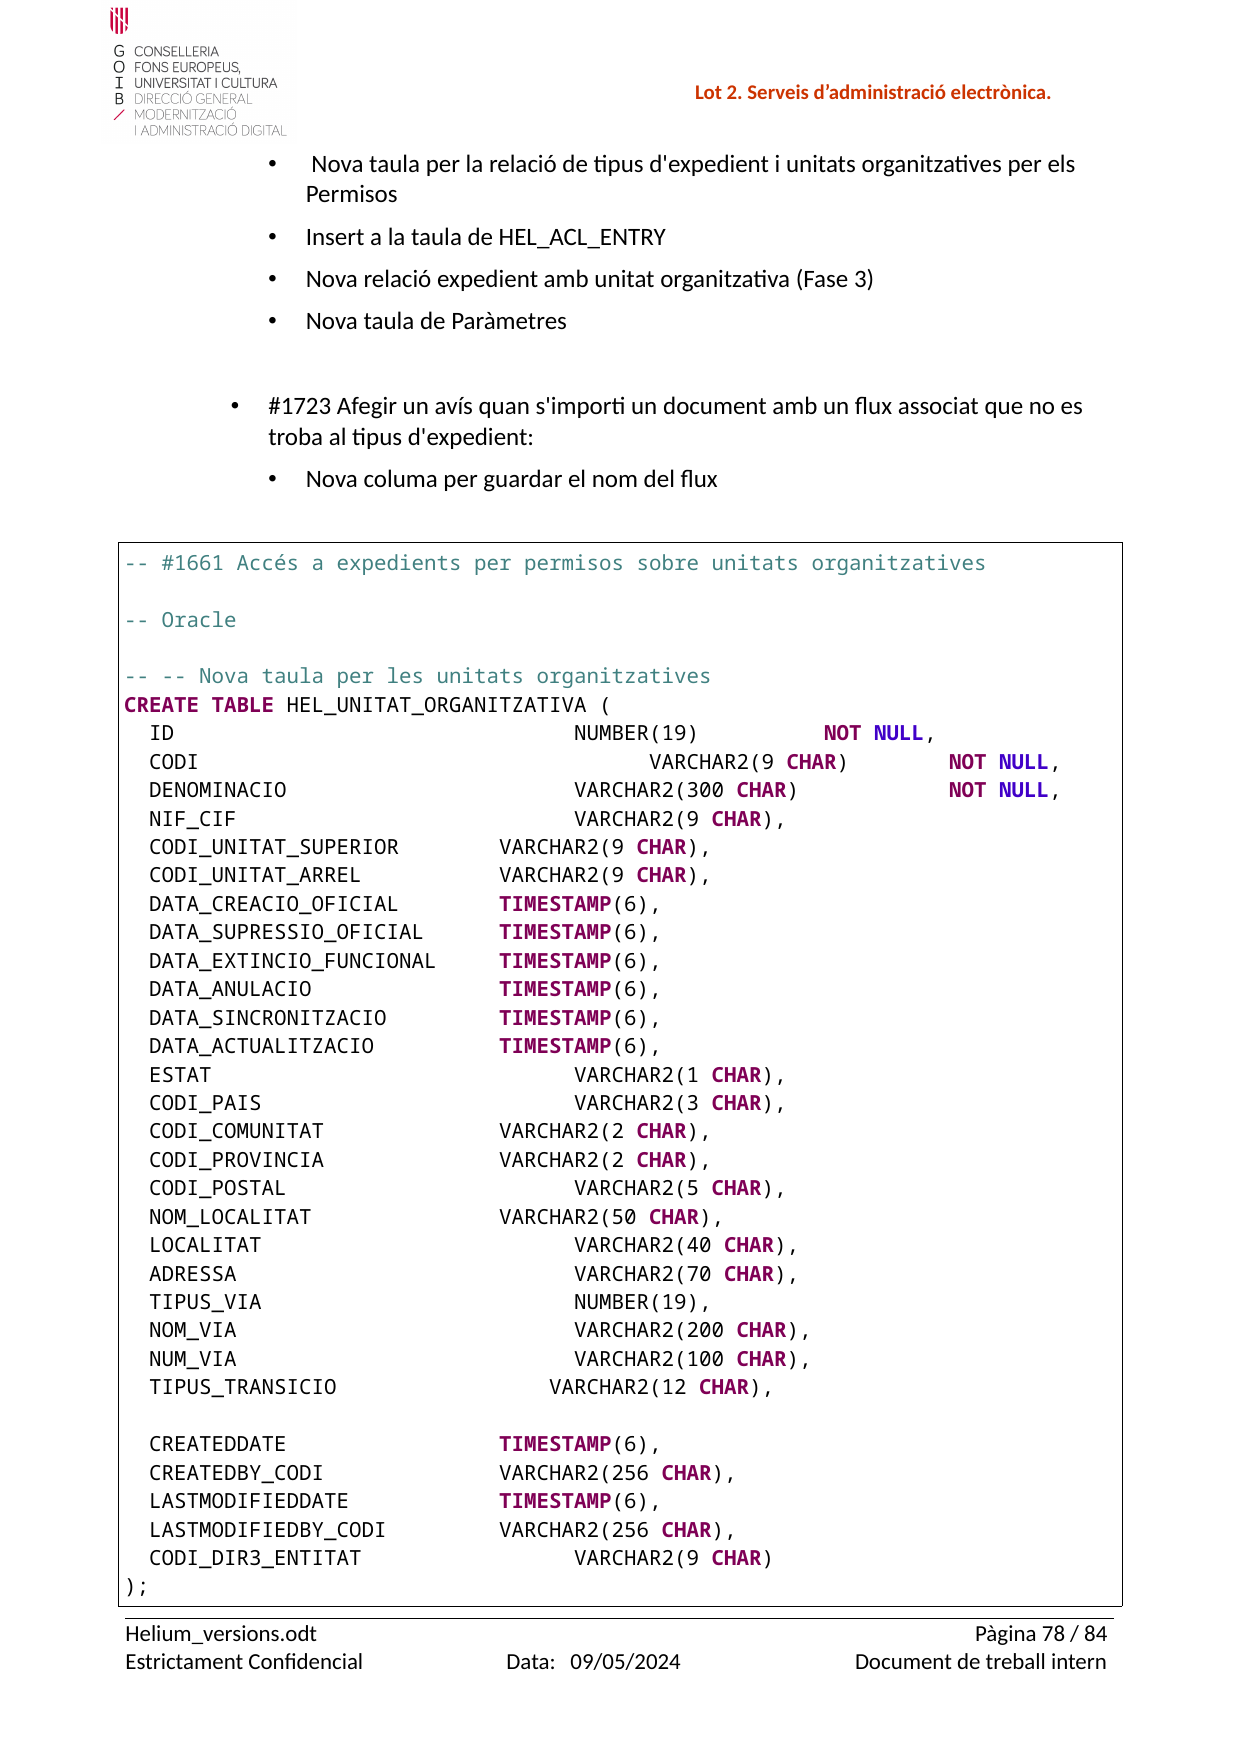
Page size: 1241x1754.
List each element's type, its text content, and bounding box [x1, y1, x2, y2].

list Nova taula per la relació de tipus d'expedient i unitats organitzatives per els Permisos [268, 148, 1122, 209]
list Nova columa per guardar el nom del flux [268, 463, 1122, 494]
list #1723 Afegir un avís quan s'importi un document amb un flux associat que no es troba al tipus d'expedient: [231, 390, 1122, 451]
list Nova taula de Paràmetres [268, 305, 1122, 336]
list Nova relació expedient amb unitat organitzativa (Fase 3) [268, 263, 1122, 293]
list Insert a la taula de HEL_ACL_ENTRY [268, 221, 1122, 251]
table_header -- #1661 Accés a expedients per permisos sobre unitats organitzatives -- Oracle -- -- Nova taula per les unitats organitzatives CREATE TABLE HEL_UNITAT_ORGANITZATIVA ( ID NUMBER(19) NOT NULL, CODI VARCHAR2(9 CHAR) NOT NULL, DENOMINACIO VARCHAR2(300 CHAR) NOT NULL, NIF_CIF VARCHAR2(9 CHAR), CODI_UNITAT_SUPERIOR VARCHAR2(9 CHAR), CODI_UNITAT_ARREL VARCHAR2(9 CHAR), DATA_CREACIO_OFICIAL TIMESTAMP(6), DATA_SUPRESSIO_OFICIAL TIMESTAMP(6), DATA_EXTINCIO_FUNCIONAL TIMESTAMP(6), DATA_ANULACIO TIMESTAMP(6), DATA_SINCRONITZACIO TIMESTAMP(6), DATA_ACTUALITZACIO TIMESTAMP(6), ESTAT VARCHAR2(1 CHAR), CODI_PAIS VARCHAR2(3 CHAR), CODI_COMUNITAT VARCHAR2(2 CHAR), CODI_PROVINCIA VARCHAR2(2 CHAR), CODI_POSTAL VARCHAR2(5 CHAR), NOM_LOCALITAT VARCHAR2(50 CHAR), LOCALITAT VARCHAR2(40 CHAR), ADRESSA VARCHAR2(70 CHAR), TIPUS_VIA NUMBER(19), NOM_VIA VARCHAR2(200 CHAR), NUM_VIA VARCHAR2(100 CHAR), TIPUS_TRANSICIO VARCHAR2(12 CHAR), CREATEDDATE TIMESTAMP(6), CREATEDBY_CODI VARCHAR2(256 CHAR), LASTMODIFIEDDATE TIMESTAMP(6), LASTMODIFIEDBY_CODI VARCHAR2(256 CHAR), CODI_DIR3_ENTITAT VARCHAR2(9 CHAR) ); [119, 543, 1122, 1606]
picture [100, 0, 297, 144]
